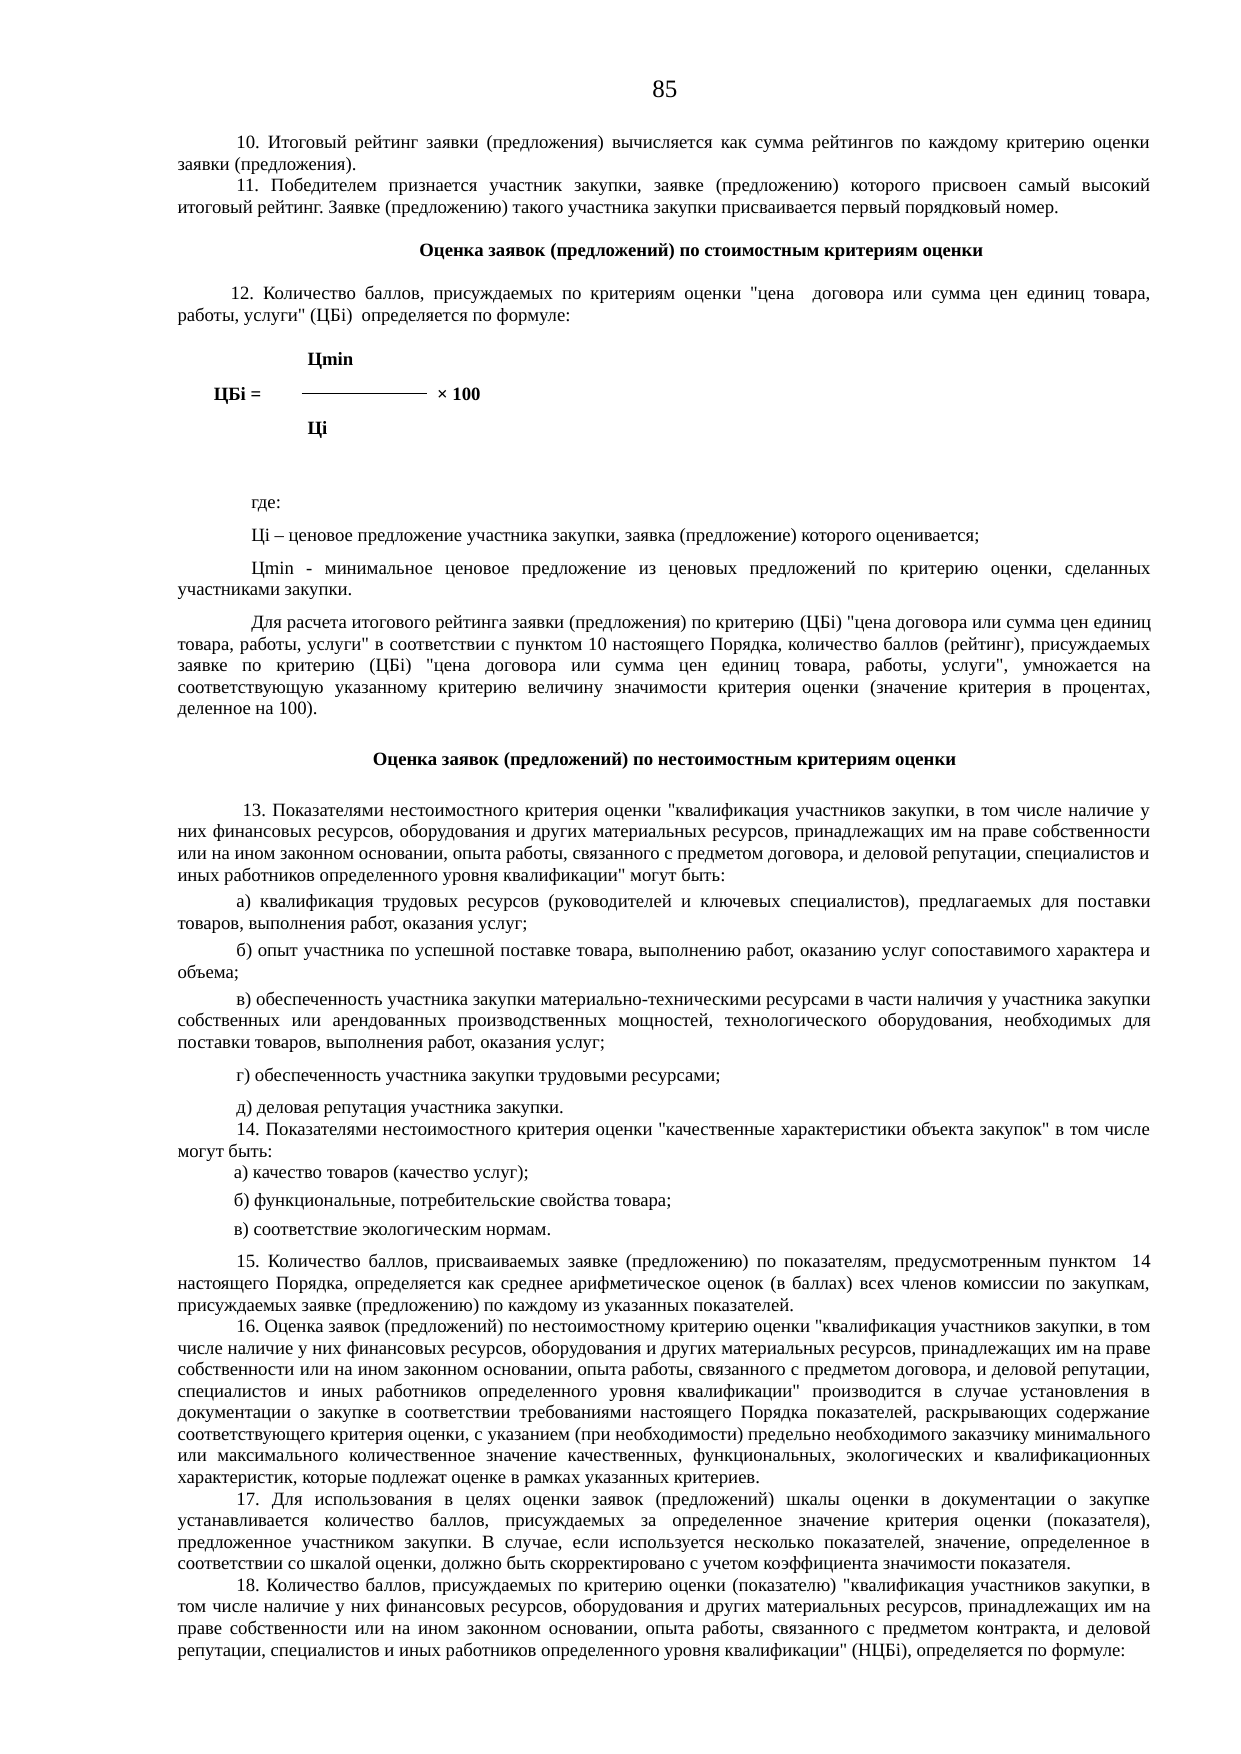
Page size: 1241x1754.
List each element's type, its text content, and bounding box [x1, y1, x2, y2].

text б) функциональные, потребительские свойства товара; [177, 1189, 1152, 1210]
table_header × 100 [427, 325, 533, 462]
text 10. Итоговый рейтинг заявки (предложения) вычисляется как сумма рейтингов по каждому критерию оценки заявки (предложения). [177, 131, 1152, 174]
text в) соответствие экологическим нормам. [177, 1217, 1152, 1239]
text 14. Показателями нестоимостного критерия оценки "качественные характеристики объекта закупок" в том числе могут быть: [177, 1118, 1152, 1161]
text б) опыт участника по успешной поставке товара, выполнению работ, оказанию услуг сопоставимого характера и объема; [177, 939, 1152, 982]
table_header Цmin [302, 325, 427, 393]
text 15. Количество баллов, присваиваемых заявке (предложению) по показателям, предусмотренным пунктом 14 настоящего Порядка, определяется как среднее арифметическое оценок (в баллах) всех членов комиссии по закупкам, присуждаемых заявке (предложению) по каждому из указанных показателей. [177, 1250, 1152, 1315]
text д) деловая репутация участника закупки. [177, 1096, 1152, 1118]
text 17. Для использования в целях оценки заявок (предложений) шкалы оценки в документации о закупке устанавливается количество баллов, присуждаемых за определенное значение критерия оценки (показателя), предложенное участником закупки. В случае, если используется несколько показателей, значение, определенное в соответствии со шкалой оценки, должно быть скорректировано с учетом коэффициента значимости показателя. [177, 1487, 1152, 1574]
text 18. Количество баллов, присуждаемых по критерию оценки (показателю) "квалификация участников закупки, в том числе наличие у них финансовых ресурсов, оборудования и других материальных ресурсов, принадлежащих им на праве собственности или на ином законном основании, опыта работы, связанного с предметом контракта, и деловой репутации, специалистов и иных работников определенного уровня квалификации" (НЦБi), определяется по формуле: [177, 1574, 1152, 1660]
text Цi – ценовое предложение участника закупки, заявка (предложение) которого оценивается; [177, 524, 1152, 545]
text Оценка заявок (предложений) по стоимостным критериям оценки [177, 239, 1152, 261]
text Оценка заявок (предложений) по нестоимостным критериям оценки [177, 748, 1152, 769]
text 13. Показателями нестоимостного критерия оценки "квалификация участников закупки, в том числе наличие у них финансовых ресурсов, оборудования и других материальных ресурсов, принадлежащих им на праве собственности или на ином законном основании, опыта работы, связанного с предметом договора, и деловой репутации, специалистов и иных работников определенного уровня квалификации" могут быть: [177, 799, 1152, 885]
table_cell Цi [302, 394, 427, 462]
text а) качество товаров (качество услуг); [177, 1161, 1152, 1183]
text в) обеспеченность участника закупки материально-техническими ресурсами в части наличия у участника закупки собственных или арендованных производственных мощностей, технологического оборудования, необходимых для поставки товаров, выполнения работ, оказания услуг; [177, 987, 1152, 1052]
text 11. Победителем признается участник закупки, заявке (предложению) которого присвоен самый высокий итоговый рейтинг. Заявке (предложению) такого участника закупки присваивается первый порядковый номер. [177, 174, 1152, 217]
text г) обеспеченность участника закупки трудовыми ресурсами; [177, 1063, 1152, 1085]
text 16. Оценка заявок (предложений) по нестоимостному критерию оценки "квалификация участников закупки, в том числе наличие у них финансовых ресурсов, оборудования и других материальных ресурсов, принадлежащих им на праве собственности или на ином законном основании, опыта работы, связанного с предметом договора, и деловой репутации, специалистов и иных работников определенного уровня квалификации" производится в случае установления в документации о закупке в соответствии требованиями настоящего Порядка показателей, раскрывающих содержание соответствующего критерия оценки, с указанием (при необходимости) предельно необходимого заказчику минимального или максимального количественное значение качественных, функциональных, экологических и квалификационных характеристик, которые подлежат оценке в рамках указанных критериев. [177, 1315, 1152, 1487]
text а) квалификация трудовых ресурсов (руководителей и ключевых специалистов), предлагаемых для поставки товаров, выполнения работ, оказания услуг; [177, 890, 1152, 933]
table_header ЦБi = [208, 325, 302, 462]
text где: [177, 491, 1152, 512]
text Цmin - минимальное ценовое предложение из ценовых предложений по критерию оценки, сделанных участниками закупки. [177, 557, 1152, 600]
text 12. Количество баллов, присуждаемых по критериям оценки "цена договора или сумма цен единиц товара, работы, услуги" (ЦБi) определяется по формуле: [177, 282, 1152, 325]
text Для расчета итогового рейтинга заявки (предложения) по критерию (ЦБi) "цена договора или сумма цен единиц товара, работы, услуги" в соответствии с пунктом 10 настоящего Порядка, количество баллов (рейтинг), присуждаемых заявке по критерию (ЦБi) "цена договора или сумма цен единиц товара, работы, услуги", умножается на соответствующую указанному критерию величину значимости критерия оценки (значение критерия в процентах, деленное на 100). [177, 611, 1152, 719]
